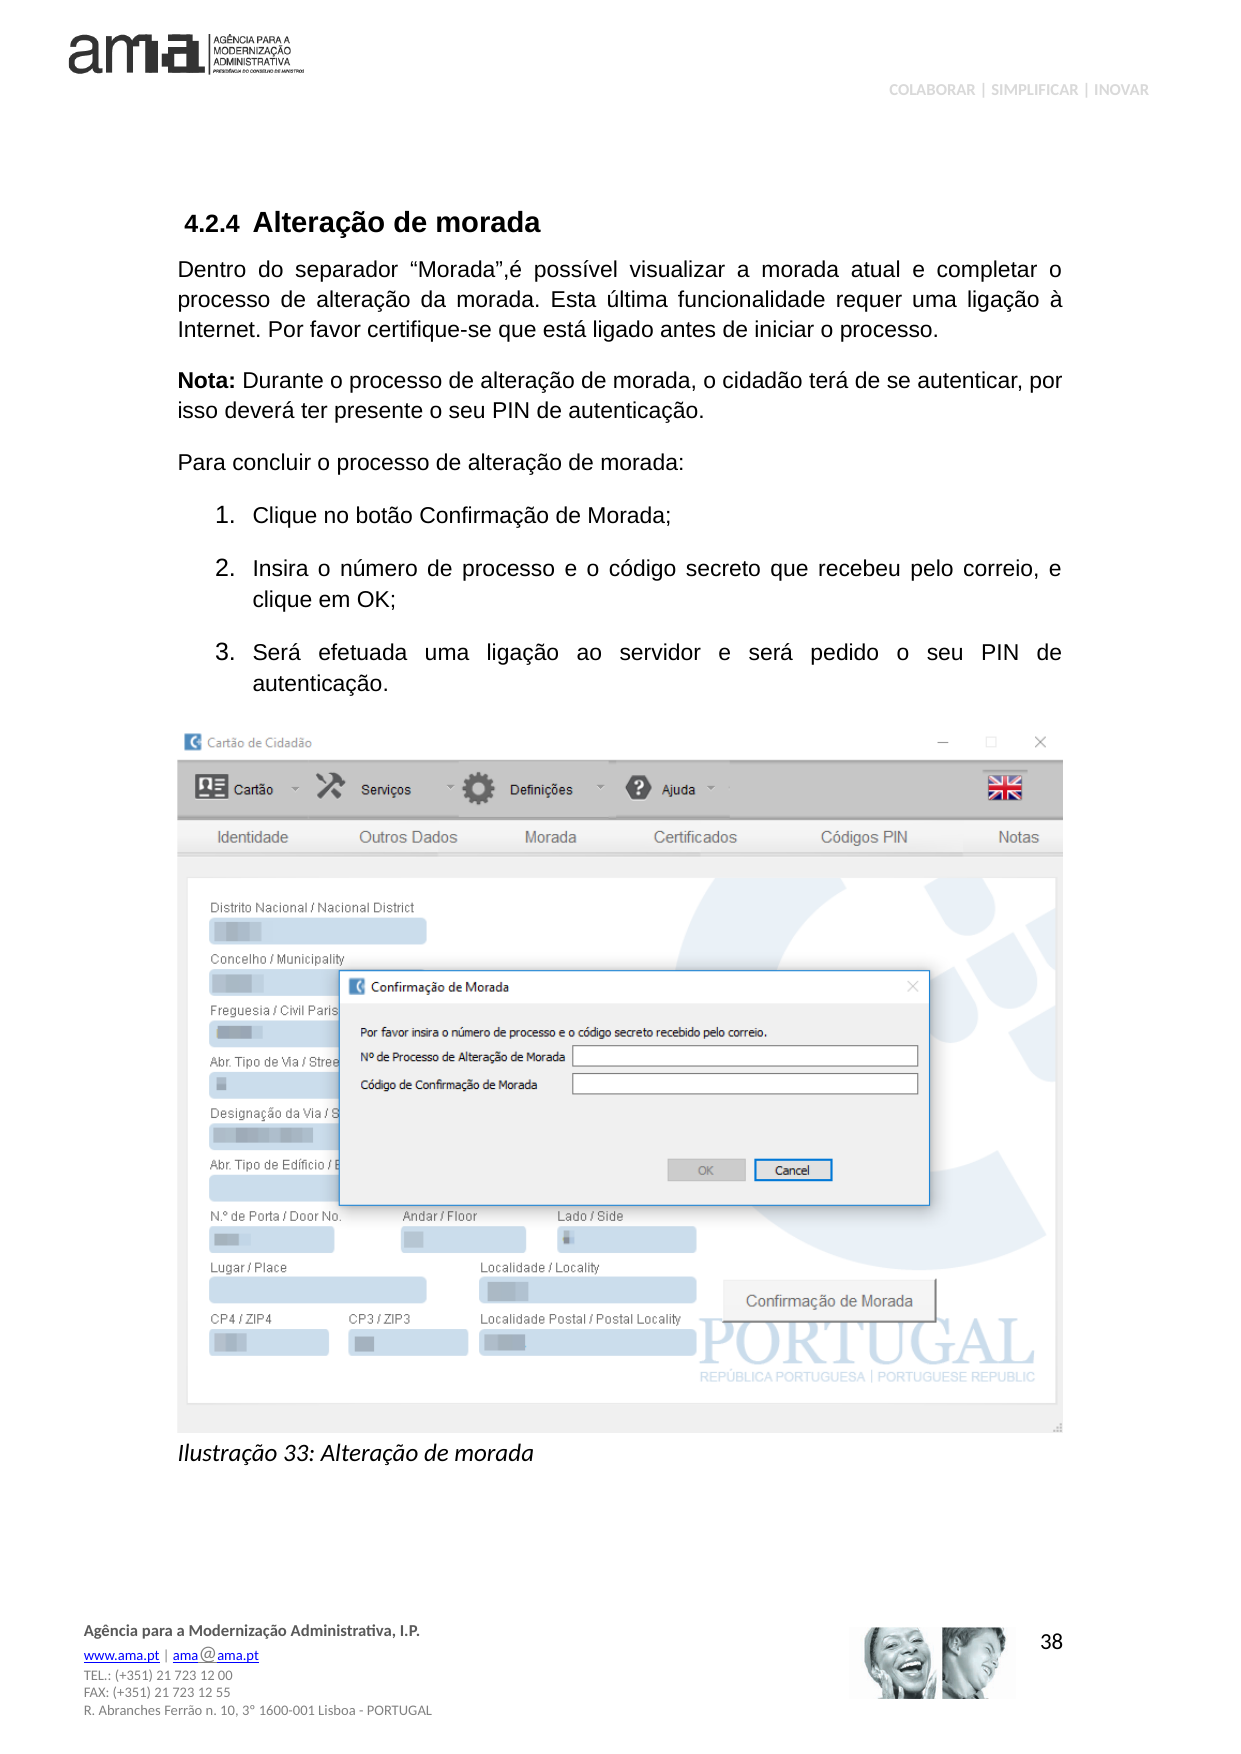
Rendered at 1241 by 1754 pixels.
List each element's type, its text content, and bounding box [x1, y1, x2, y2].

picture [849, 1627, 1017, 1699]
text Nota: Durante o processo de alteração de morada, o cidadão terá de se autenticar, por isso deverá ter presente o seu PIN de autenticação. [177, 367, 1063, 424]
subtitle Alteração de morada [177, 205, 1063, 238]
text Ilustração 33: Alteração de morada [177, 1433, 1063, 1467]
list Será efetuada uma ligação ao servidor e será pedido o seu PIN de autenticação. [215, 637, 1063, 696]
list Clique no botão Confirmação de Morada; [215, 499, 1063, 528]
text Para concluir o processo de alteração de morada: [177, 448, 1063, 475]
picture [68, 34, 304, 75]
text Dentro do separador “Morada”,é possível visualizar a morada atual e completar o processo de alteração da morada. Esta última funcionalidade requer uma ligação à Internet. Por favor certifique-se que está ligado antes de iniciar o processo. [177, 256, 1063, 343]
list Insira o número de processo e o código secreto que recebeu pelo correio, e clique em OK; [215, 553, 1063, 612]
picture [177, 727, 1063, 1433]
